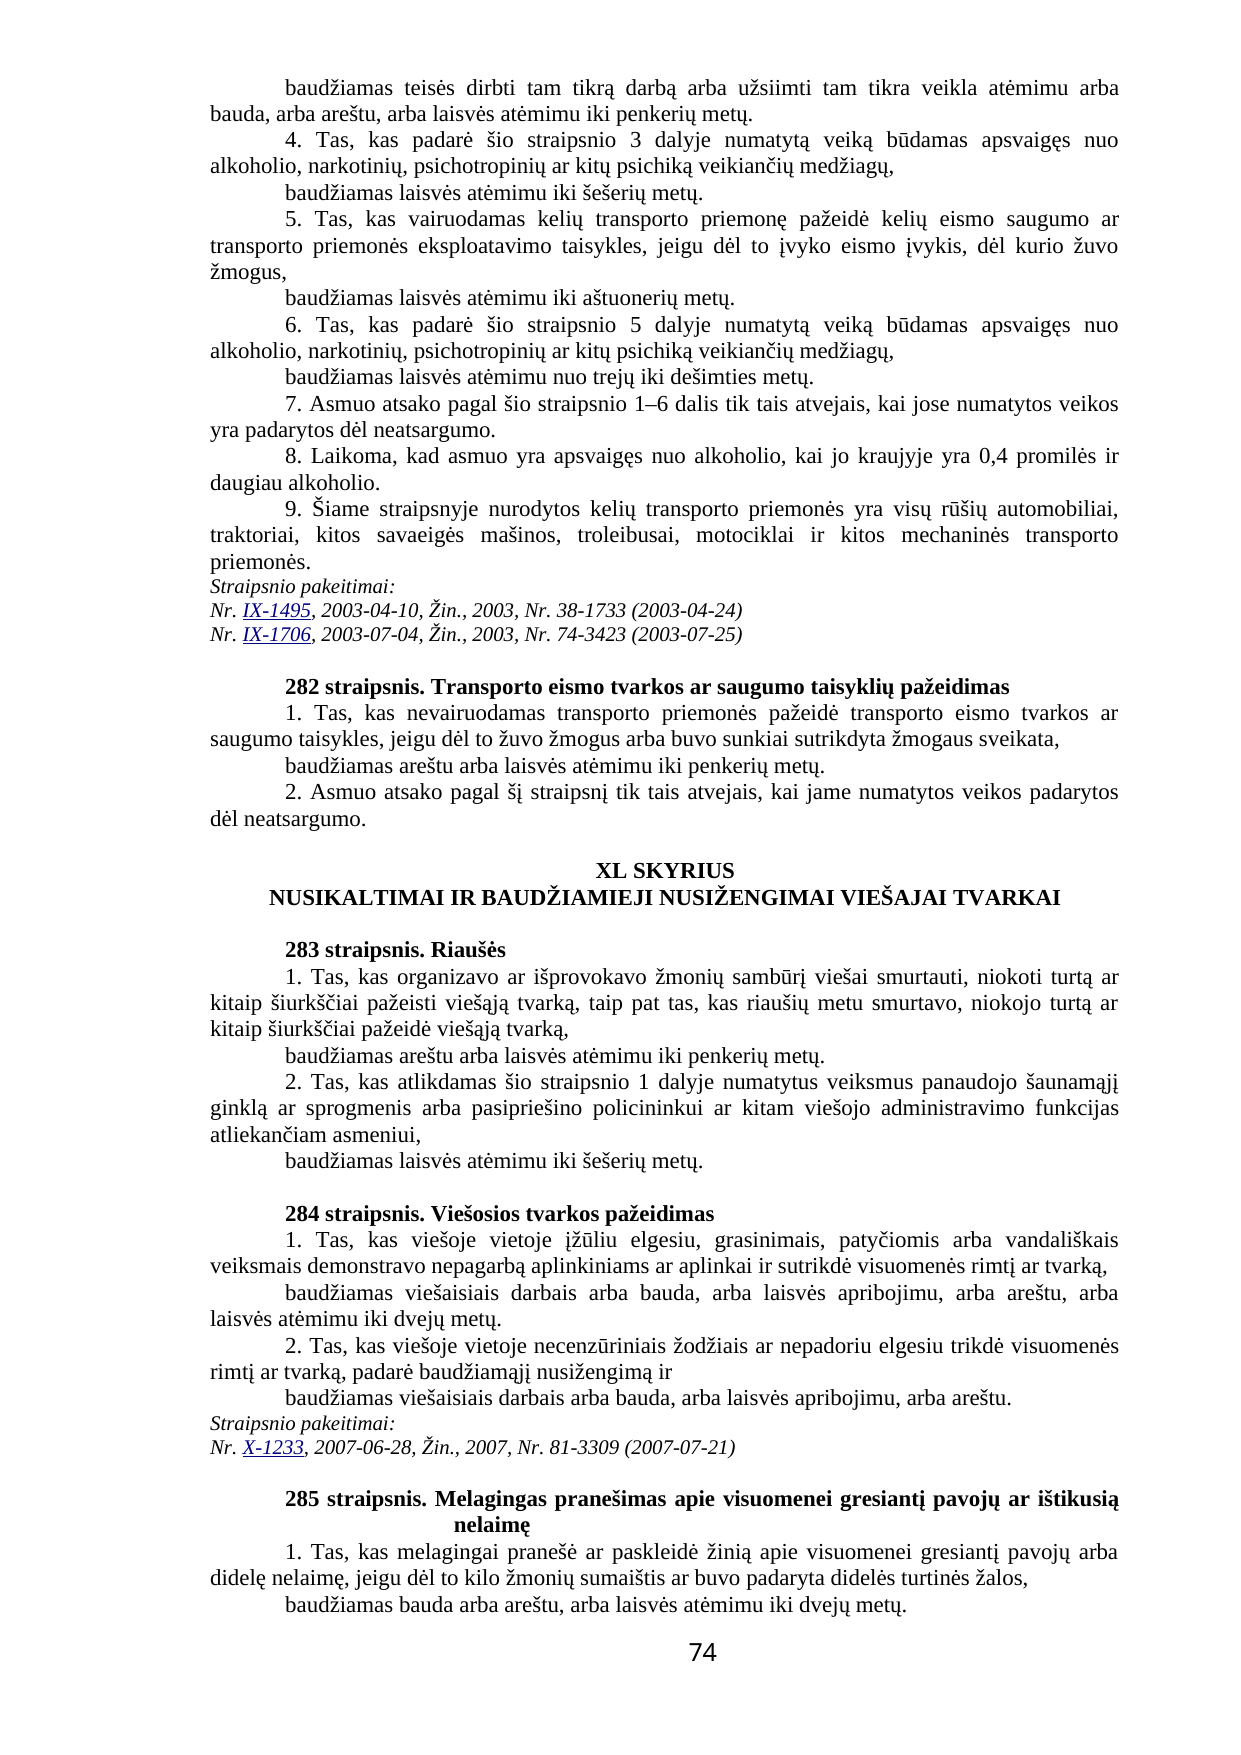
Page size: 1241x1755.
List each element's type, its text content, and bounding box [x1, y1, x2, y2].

text Nr. IX-1706, 2003-07-04, Žin., 2003, Nr. 74-3423 (2003-07-25) [210, 622, 1120, 646]
text 284 straipsnis. Viešosios tvarkos pažeidimas [210, 1200, 1120, 1226]
text baudžiamas viešaisiais darbais arba bauda, arba laisvės apribojimu, arba areštu. [210, 1384, 1120, 1411]
text 285 straipsnis. Melagingas pranešimas apie visuomenei gresiantį pavojų ar ištikusią nelaimę [285, 1485, 1120, 1538]
text baudžiamas areštu arba laisvės atėmimu iki penkerių metų. [210, 1042, 1120, 1068]
text baudžiamas laisvės atėmimu nuo trejų iki dešimties metų. [210, 363, 1120, 390]
text 5. Tas, kas vairuodamas kelių transporto priemonę pažeidė kelių eismo saugumo ar transporto priemonės eksploatavimo taisykles, jeigu dėl to įvyko eismo įvykis, dėl kurio žuvo žmogus, [210, 205, 1120, 284]
text 4. Tas, kas padarė šio straipsnio 3 dalyje numatytą veiką būdamas apsvaigęs nuo alkoholio, narkotinių, psichotropinių ar kitų psichiką veikiančių medžiagų, [210, 126, 1120, 179]
text 9. Šiame straipsnyje nurodytos kelių transporto priemonės yra visų rūšių automobiliai, traktoriai, kitos savaeigės mašinos, troleibusai, motociklai ir kitos mechaninės transporto priemonės. [210, 495, 1120, 574]
text 2. Asmuo atsako pagal šį straipsnį tik tais atvejais, kai jame numatytos veikos padarytos dėl neatsargumo. [210, 778, 1120, 831]
text 1. Tas, kas viešoje vietoje įžūliu elgesiu, grasinimais, patyčiomis arba vandališkais veiksmais demonstravo nepagarbą aplinkiniams ar aplinkai ir sutrikdė visuomenės rimtį ar tvarką, [210, 1226, 1120, 1279]
text baudžiamas areštu arba laisvės atėmimu iki penkerių metų. [210, 752, 1120, 778]
text baudžiamas laisvės atėmimu iki šešerių metų. [210, 179, 1120, 205]
text 1. Tas, kas organizavo ar išprovokavo žmonių sambūrį viešai smurtauti, niokoti turtą ar kitaip šiurkščiai pažeisti viešąją tvarką, taip pat tas, kas riaušių metu smurtavo, niokojo turtą ar kitaip šiurkščiai pažeidė viešąją tvarką, [210, 963, 1120, 1042]
text XL SKYRIUS [210, 857, 1120, 884]
text 6. Tas, kas padarė šio straipsnio 5 dalyje numatytą veiką būdamas apsvaigęs nuo alkoholio, narkotinių, psichotropinių ar kitų psichiką veikiančių medžiagų, [210, 311, 1120, 363]
text 8. Laikoma, kad asmuo yra apsvaigęs nuo alkoholio, kai jo kraujyje yra 0,4 promilės ir daugiau alkoholio. [210, 442, 1120, 495]
text Straipsnio pakeitimai: [210, 1411, 1120, 1435]
text 2. Tas, kas atlikdamas šio straipsnio 1 dalyje numatytus veiksmus panaudojo šaunamąjį ginklą ar sprogmenis arba pasipriešino policininkui ar kitam viešojo administravimo funkcijas atliekančiam asmeniui, [210, 1068, 1120, 1147]
text Nr. IX-1495, 2003-04-10, Žin., 2003, Nr. 38-1733 (2003-04-24) [210, 598, 1120, 622]
text NUSIKALTIMAI IR BAUDŽIAMIEJI NUSIŽENGIMAI VIEŠAJAI TVARKAI [210, 884, 1120, 910]
text 7. Asmuo atsako pagal šio straipsnio 1–6 dalis tik tais atvejais, kai jose numatytos veikos yra padarytos dėl neatsargumo. [210, 390, 1120, 442]
text 283 straipsnis. Riaušės [210, 936, 1120, 963]
text baudžiamas viešaisiais darbais arba bauda, arba laisvės apribojimu, arba areštu, arba laisvės atėmimu iki dvejų metų. [210, 1279, 1120, 1332]
text 1. Tas, kas nevairuodamas transporto priemonės pažeidė transporto eismo tvarkos ar saugumo taisykles, jeigu dėl to žuvo žmogus arba buvo sunkiai sutrikdyta žmogaus sveikata, [210, 699, 1120, 752]
text baudžiamas teisės dirbti tam tikrą darbą arba užsiimti tam tikra veikla atėmimu arba bauda, arba areštu, arba laisvės atėmimu iki penkerių metų. [210, 73, 1120, 126]
text baudžiamas bauda arba areštu, arba laisvės atėmimu iki dvejų metų. [210, 1591, 1120, 1617]
text Straipsnio pakeitimai: [210, 574, 1120, 598]
text Nr. X-1233, 2007-06-28, Žin., 2007, Nr. 81-3309 (2007-07-21) [210, 1435, 1120, 1459]
text 282 straipsnis. Transporto eismo tvarkos ar saugumo taisyklių pažeidimas [210, 673, 1120, 699]
text 2. Tas, kas viešoje vietoje necenzūriniais žodžiais ar nepadoriu elgesiu trikdė visuomenės rimtį ar tvarką, padarė baudžiamąjį nusižengimą ir [210, 1332, 1120, 1384]
text baudžiamas laisvės atėmimu iki aštuonerių metų. [210, 284, 1120, 311]
text 1. Tas, kas melagingai pranešė ar paskleidė žinią apie visuomenei gresiantį pavojų arba didelę nelaimę, jeigu dėl to kilo žmonių sumaištis ar buvo padaryta didelės turtinės žalos, [210, 1538, 1120, 1591]
text baudžiamas laisvės atėmimu iki šešerių metų. [210, 1147, 1120, 1173]
